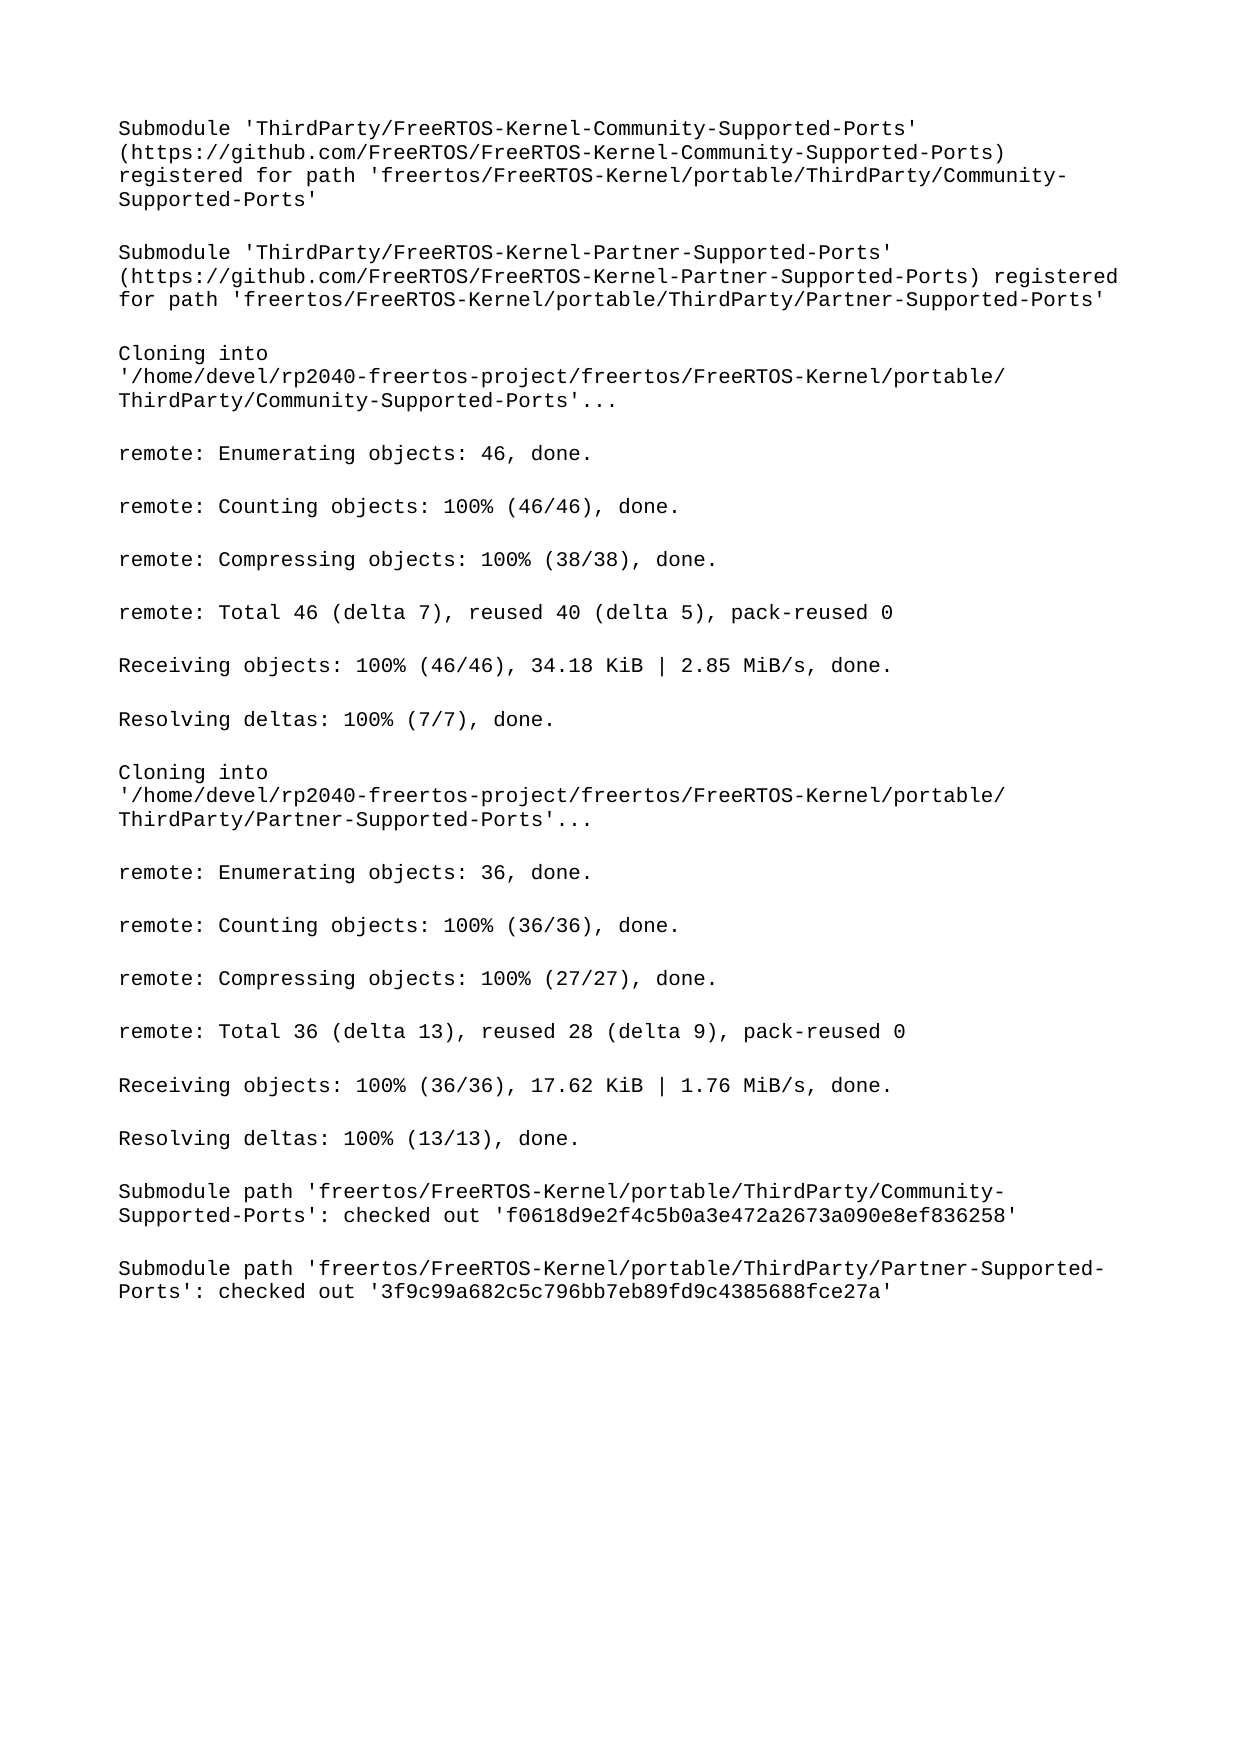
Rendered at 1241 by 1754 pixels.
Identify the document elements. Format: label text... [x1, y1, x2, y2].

text Receiving objects: 100% (36/36), 17.62 KiB | 1.76 MiB/s, done. [118, 1075, 1122, 1098]
text remote: Compressing objects: 100% (27/27), done. [118, 968, 1122, 992]
text remote: Counting objects: 100% (46/46), done. [118, 496, 1122, 520]
text Submodule 'ThirdParty/FreeRTOS-Kernel-Partner-Supported-Ports' (https://github.com/FreeRTOS/FreeRTOS-Kernel-Partner-Supported-Ports) registered for path 'freertos/FreeRTOS-Kernel/portable/ThirdParty/Partner-Supported-Ports' [118, 242, 1122, 313]
text remote: Total 36 (delta 13), reused 28 (delta 9), pack-reused 0 [118, 1022, 1122, 1045]
text remote: Enumerating objects: 46, done. [118, 443, 1122, 467]
text Cloning into '/home/devel/rp2040-freertos-project/freertos/FreeRTOS-Kernel/portable/ThirdParty/Community-Supported-Ports'... [118, 343, 1122, 413]
text Receiving objects: 100% (46/46), 34.18 KiB | 2.85 MiB/s, done. [118, 656, 1122, 679]
text remote: Enumerating objects: 36, done. [118, 862, 1122, 886]
text Submodule path 'freertos/FreeRTOS-Kernel/portable/ThirdParty/Community-Supported-Ports': checked out 'f0618d9e2f4c5b0a3e472a2673a090e8ef836258' [118, 1181, 1122, 1228]
text Resolving deltas: 100% (7/7), done. [118, 709, 1122, 732]
text remote: Total 46 (delta 7), reused 40 (delta 5), pack-reused 0 [118, 602, 1122, 626]
text Resolving deltas: 100% (13/13), done. [118, 1128, 1122, 1151]
text Cloning into '/home/devel/rp2040-freertos-project/freertos/FreeRTOS-Kernel/portable/ThirdParty/Partner-Supported-Ports'... [118, 762, 1122, 833]
text remote: Compressing objects: 100% (38/38), done. [118, 549, 1122, 573]
text Submodule path 'freertos/FreeRTOS-Kernel/portable/ThirdParty/Partner-Supported-Ports': checked out '3f9c99a682c5c796bb7eb89fd9c4385688fce27a' [118, 1258, 1122, 1305]
text remote: Counting objects: 100% (36/36), done. [118, 915, 1122, 939]
text Submodule 'ThirdParty/FreeRTOS-Kernel-Community-Supported-Ports' (https://github.com/FreeRTOS/FreeRTOS-Kernel-Community-Supported-Ports) registered for path 'freertos/FreeRTOS-Kernel/portable/ThirdParty/Community-Supported-Ports' [118, 118, 1122, 213]
